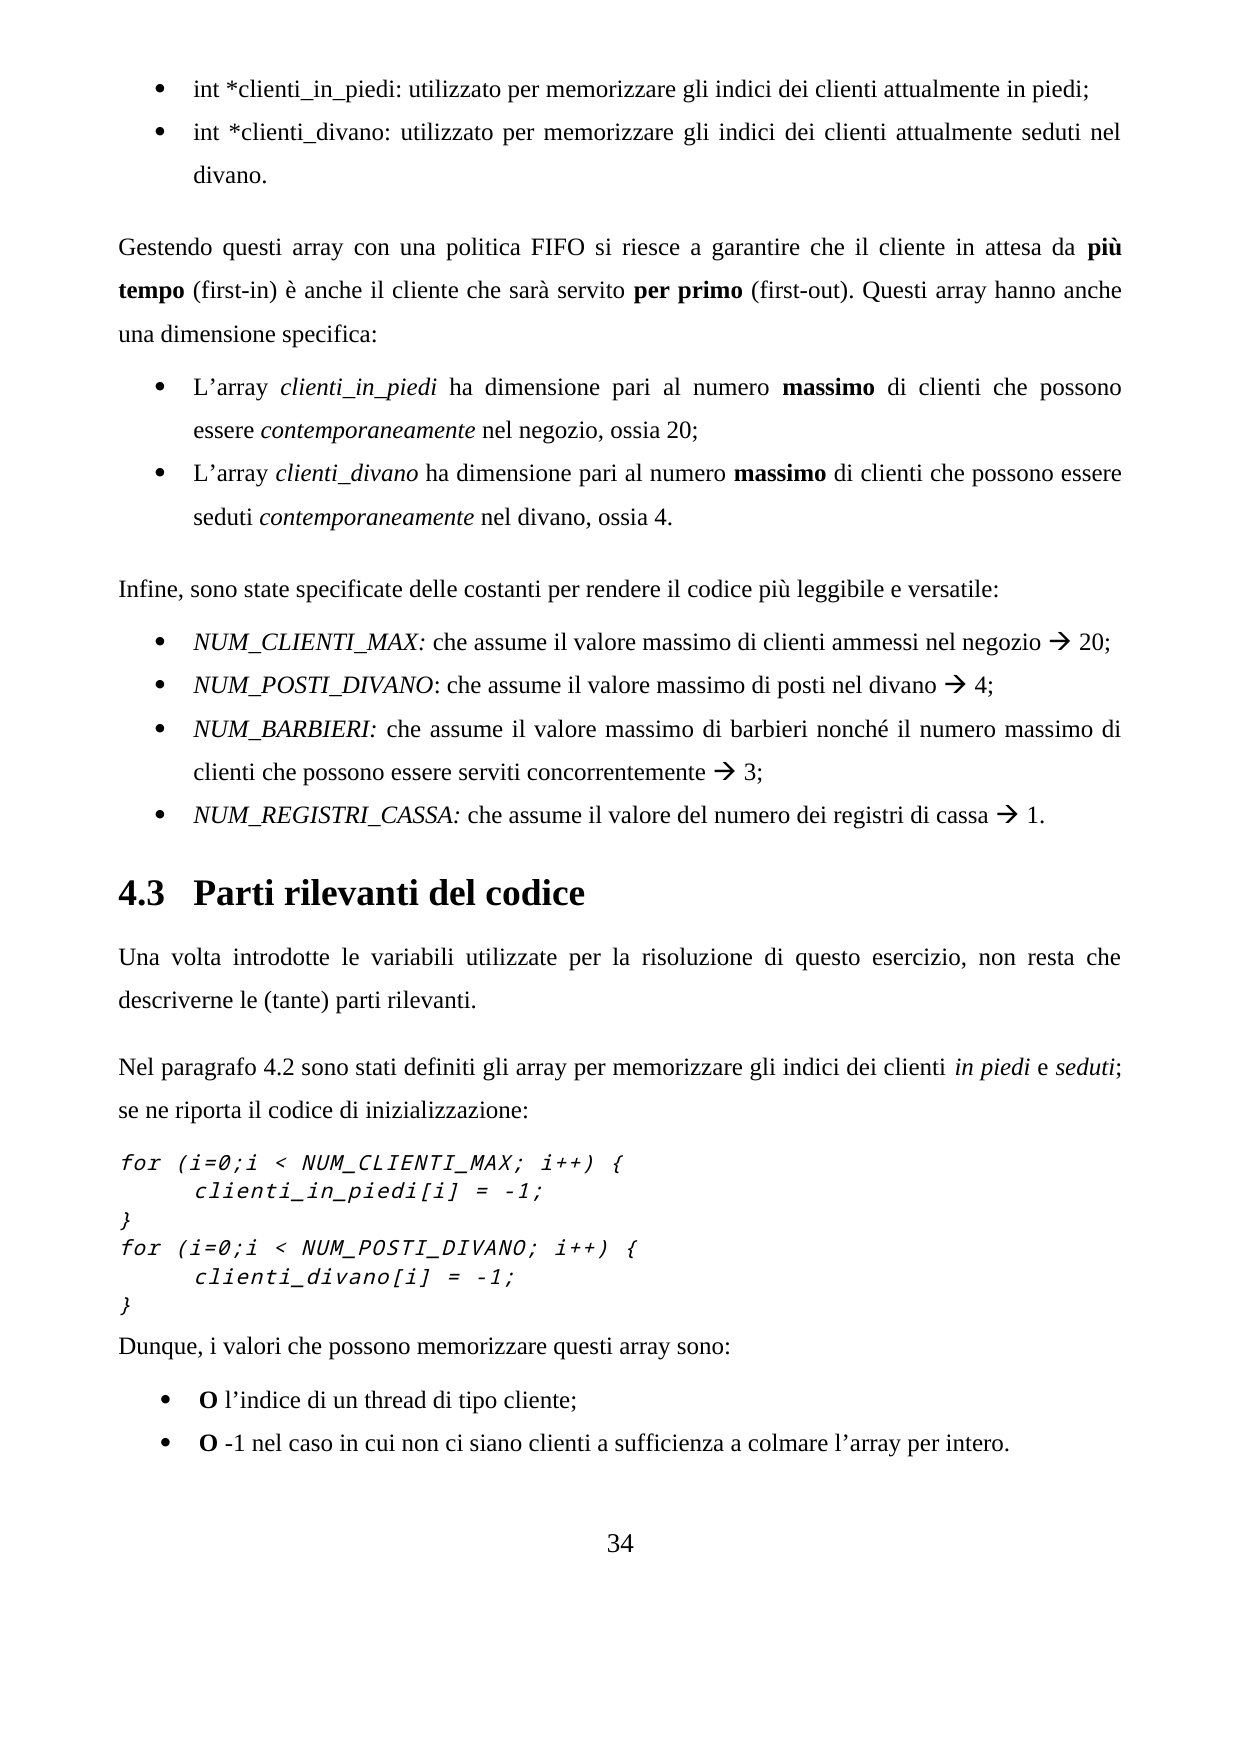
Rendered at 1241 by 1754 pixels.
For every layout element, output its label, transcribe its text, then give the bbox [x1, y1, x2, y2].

text Infine, sono state specificate delle costanti per rendere il codice più leggibile e versatile: [118, 574, 1122, 603]
list Parti rilevanti del codice [118, 870, 1122, 913]
list O -1 nel caso in cui non ci siano clienti a sufficienza a colmare l’array per intero. [161, 1428, 1122, 1457]
text Gestendo questi array con una politica FIFO si riesce a garantire che il cliente in attesa da più tempo (first-in) è anche il cliente che sarà servito per primo (first-out). Questi array hanno anche una dimensione specifica: [118, 232, 1122, 347]
list O l’indice di un thread di tipo cliente; [161, 1385, 1122, 1414]
text Una volta introdotte le variabili utilizzate per la risoluzione di questo esercizio, non resta che descriverne le (tante) parti rilevanti. [118, 942, 1122, 1014]
text Dunque, i valori che possono memorizzare questi array sono: [118, 1331, 1122, 1360]
text for (i=0;i < NUM_CLIENTI_MAX; i++) { [118, 1148, 1122, 1177]
text clienti_in_piedi[i] = -1; [118, 1177, 1122, 1205]
text clienti_divano[i] = -1; [118, 1262, 1122, 1290]
text } [118, 1205, 1122, 1233]
list int *clienti_divano: utilizzato per memorizzare gli indici dei clienti attualmente seduti nel divano. [156, 117, 1122, 189]
text for (i=0;i < NUM_POSTI_DIVANO; i++) { [118, 1233, 1122, 1262]
list NUM_POSTI_DIVANO: che assume il valore massimo di posti nel divano  4; [156, 671, 1122, 699]
list L’array clienti_in_piedi ha dimensione pari al numero massimo di clienti che possono essere contemporaneamente nel negozio, ossia 20; [156, 372, 1122, 444]
list int *clienti_in_piedi: utilizzato per memorizzare gli indici dei clienti attualmente in piedi; [156, 74, 1122, 103]
list NUM_REGISTRI_CASSA: che assume il valore del numero dei registri di cassa  1. [156, 800, 1122, 829]
text } [118, 1290, 1122, 1319]
list L’array clienti_divano ha dimensione pari al numero massimo di clienti che possono essere seduti contemporaneamente nel divano, ossia 4. [156, 458, 1122, 530]
text Nel paragrafo 4.2 sono stati definiti gli array per memorizzare gli indici dei clienti in piedi e seduti; se ne riporta il codice di inizializzazione: [118, 1052, 1122, 1123]
list NUM_BARBIERI: che assume il valore massimo di barbieri nonché il numero massimo di clienti che possono essere serviti concorrentemente  3; [156, 714, 1122, 786]
list NUM_CLIENTI_MAX: che assume il valore massimo di clienti ammessi nel negozio  20; [156, 627, 1122, 656]
